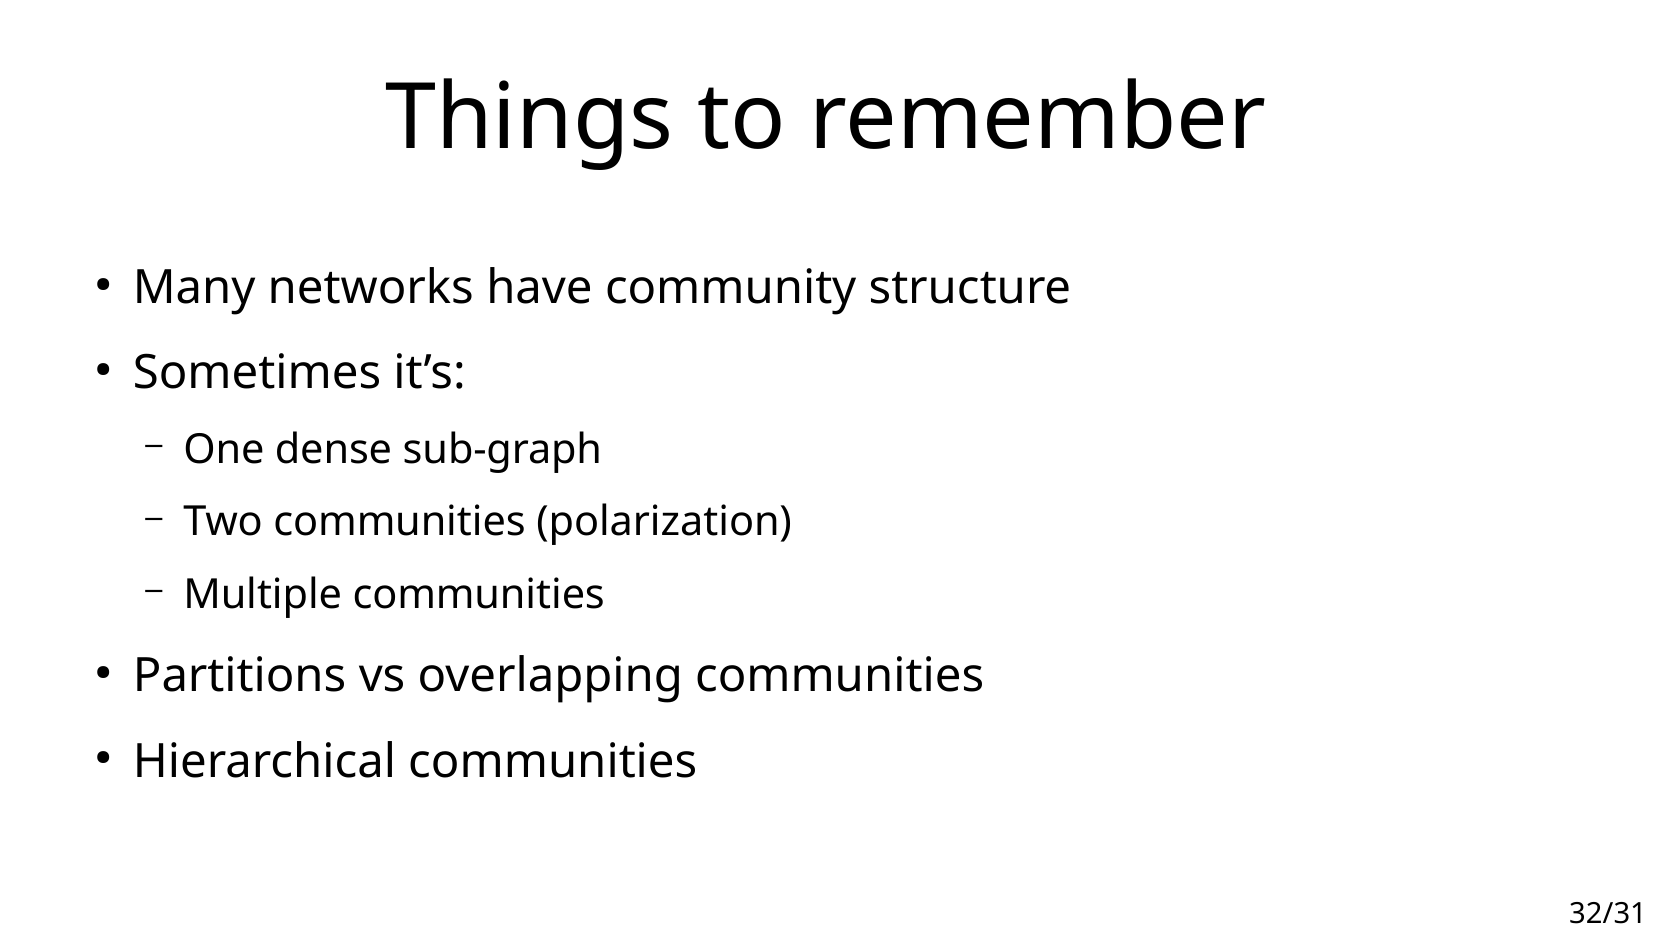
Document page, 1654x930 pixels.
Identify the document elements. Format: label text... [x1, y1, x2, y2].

title Things to remember [82, 1, 1571, 225]
list Many networks have community structure Sometimes it’s: One dense sub-graph Two communities (polarization) Multiple communities Partitions vs overlapping communities Hierarchical communities [82, 252, 1571, 793]
